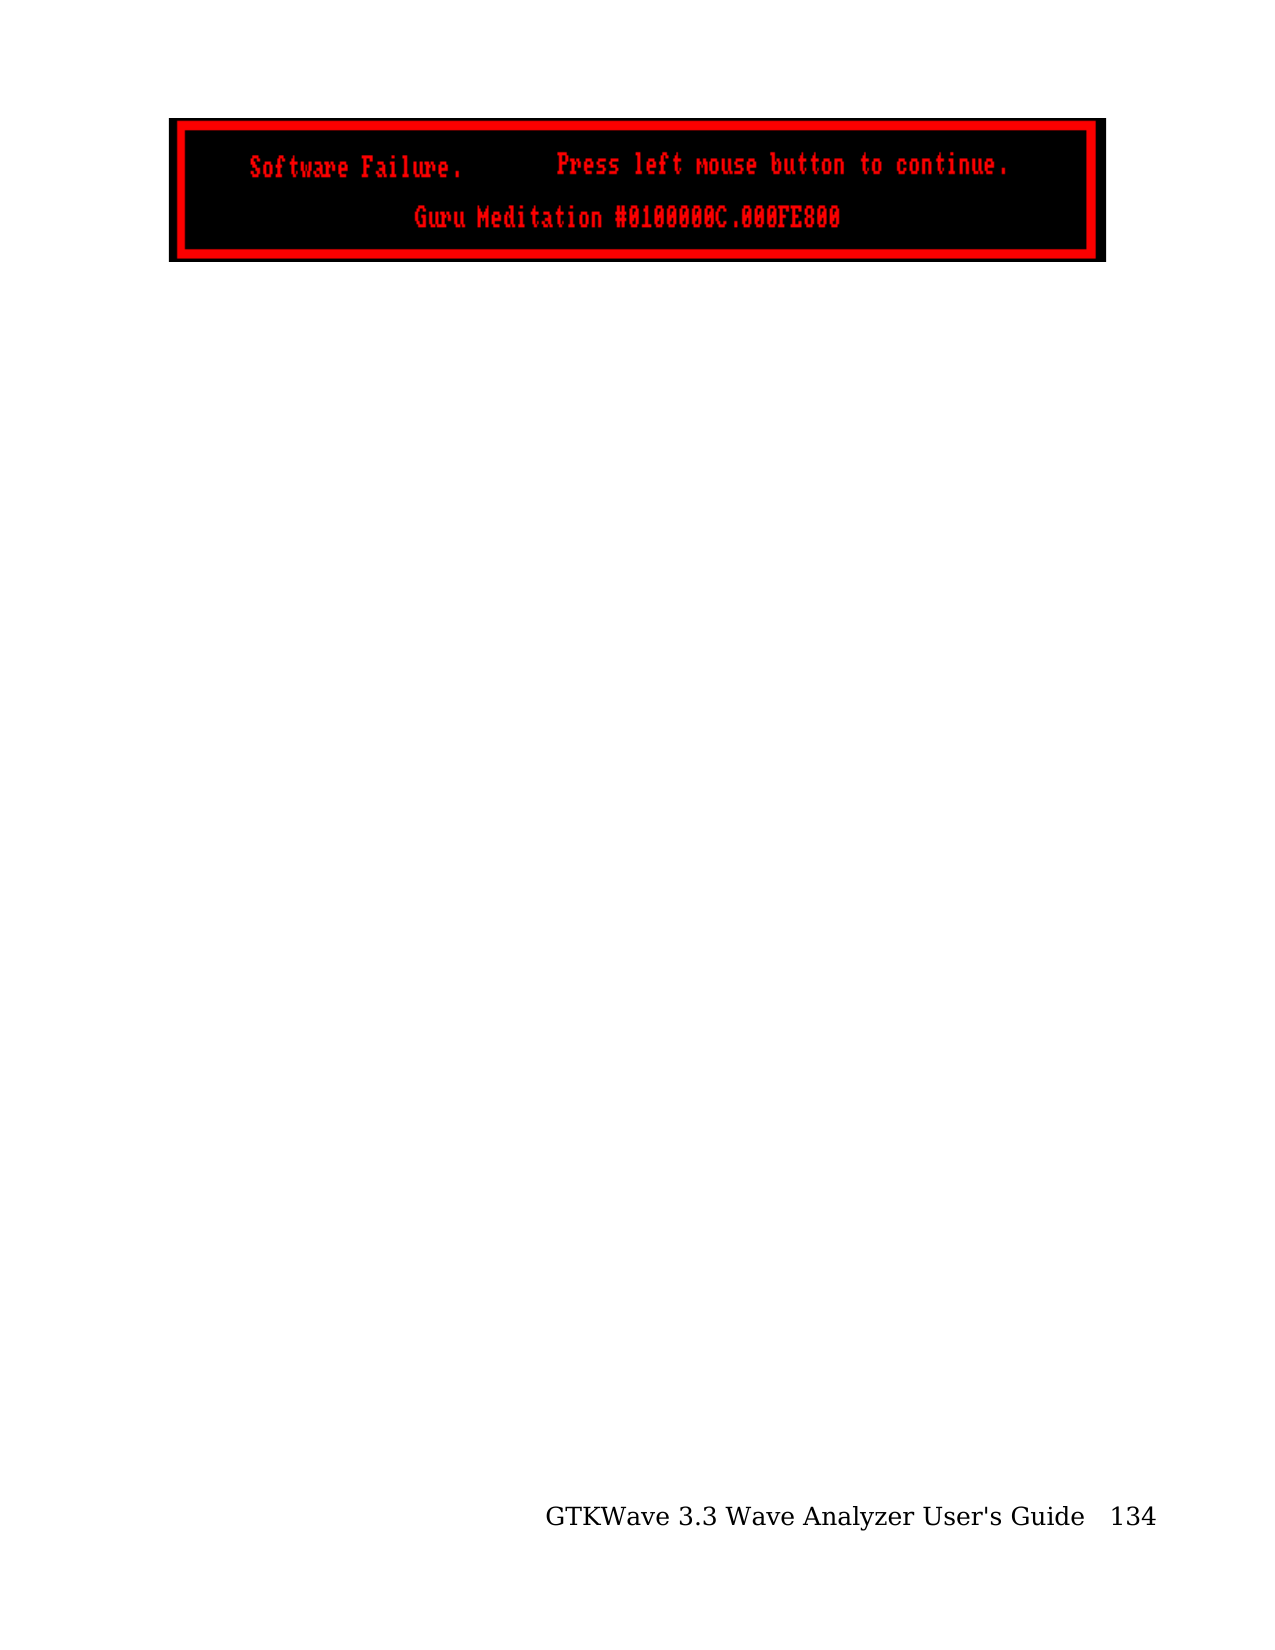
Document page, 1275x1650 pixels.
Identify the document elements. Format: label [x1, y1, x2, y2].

picture [168, 118, 1107, 262]
